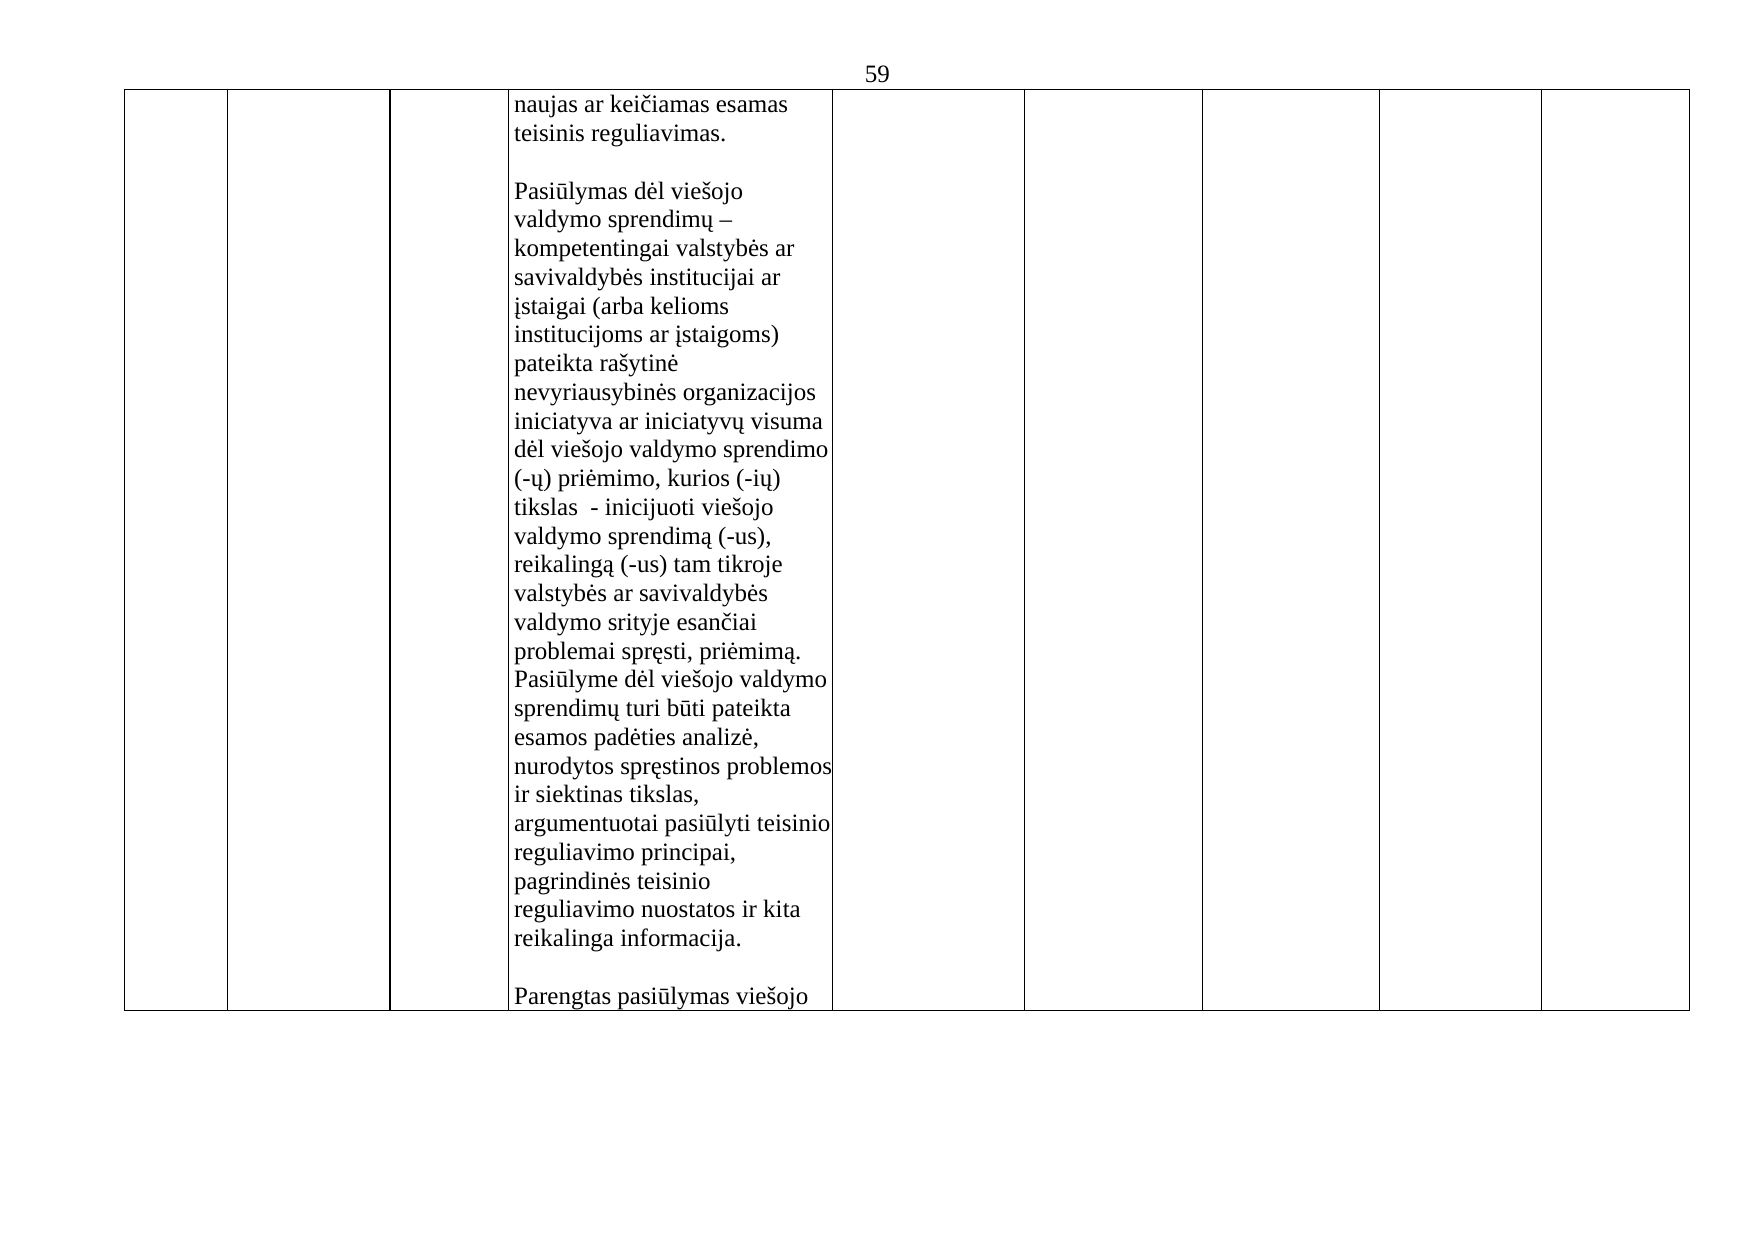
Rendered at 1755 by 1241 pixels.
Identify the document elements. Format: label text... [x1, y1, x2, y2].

table_cell [1380, 90, 1541, 1009]
table_cell [1025, 90, 1202, 1009]
table_cell [391, 90, 508, 1009]
table_cell naujas ar keičiamas esamas teisinis reguliavimas. Pasiūlymas dėl viešojo valdymo sprendimų – kompetentingai valstybės ar savivaldybės institucijai ar įstaigai (arba kelioms institucijoms ar įstaigoms) pateikta rašytinė nevyriausybinės organizacijos iniciatyva ar iniciatyvų visuma dėl viešojo valdymo sprendimo (-ų) priėmimo, kurios (-ių) tikslas - inicijuoti viešojo valdymo sprendimą (-us), reikalingą (-us) tam tikroje valstybės ar savivaldybės valdymo srityje esančiai problemai spręsti, priėmimą. Pasiūlyme dėl viešojo valdymo sprendimų turi būti pateikta esamos padėties analizė, nurodytos spręstinos problemos ir siektinas tikslas, argumentuotai pasiūlyti teisinio reguliavimo principai, pagrindinės teisinio reguliavimo nuostatos ir kita reikalinga informacija. Parengtas pasiūlymas viešojo [509, 90, 832, 1009]
table_cell [1542, 90, 1689, 1009]
table_cell [228, 90, 389, 1009]
table_cell [125, 90, 227, 1009]
table_cell [1203, 90, 1379, 1009]
table_cell [833, 90, 1024, 1009]
